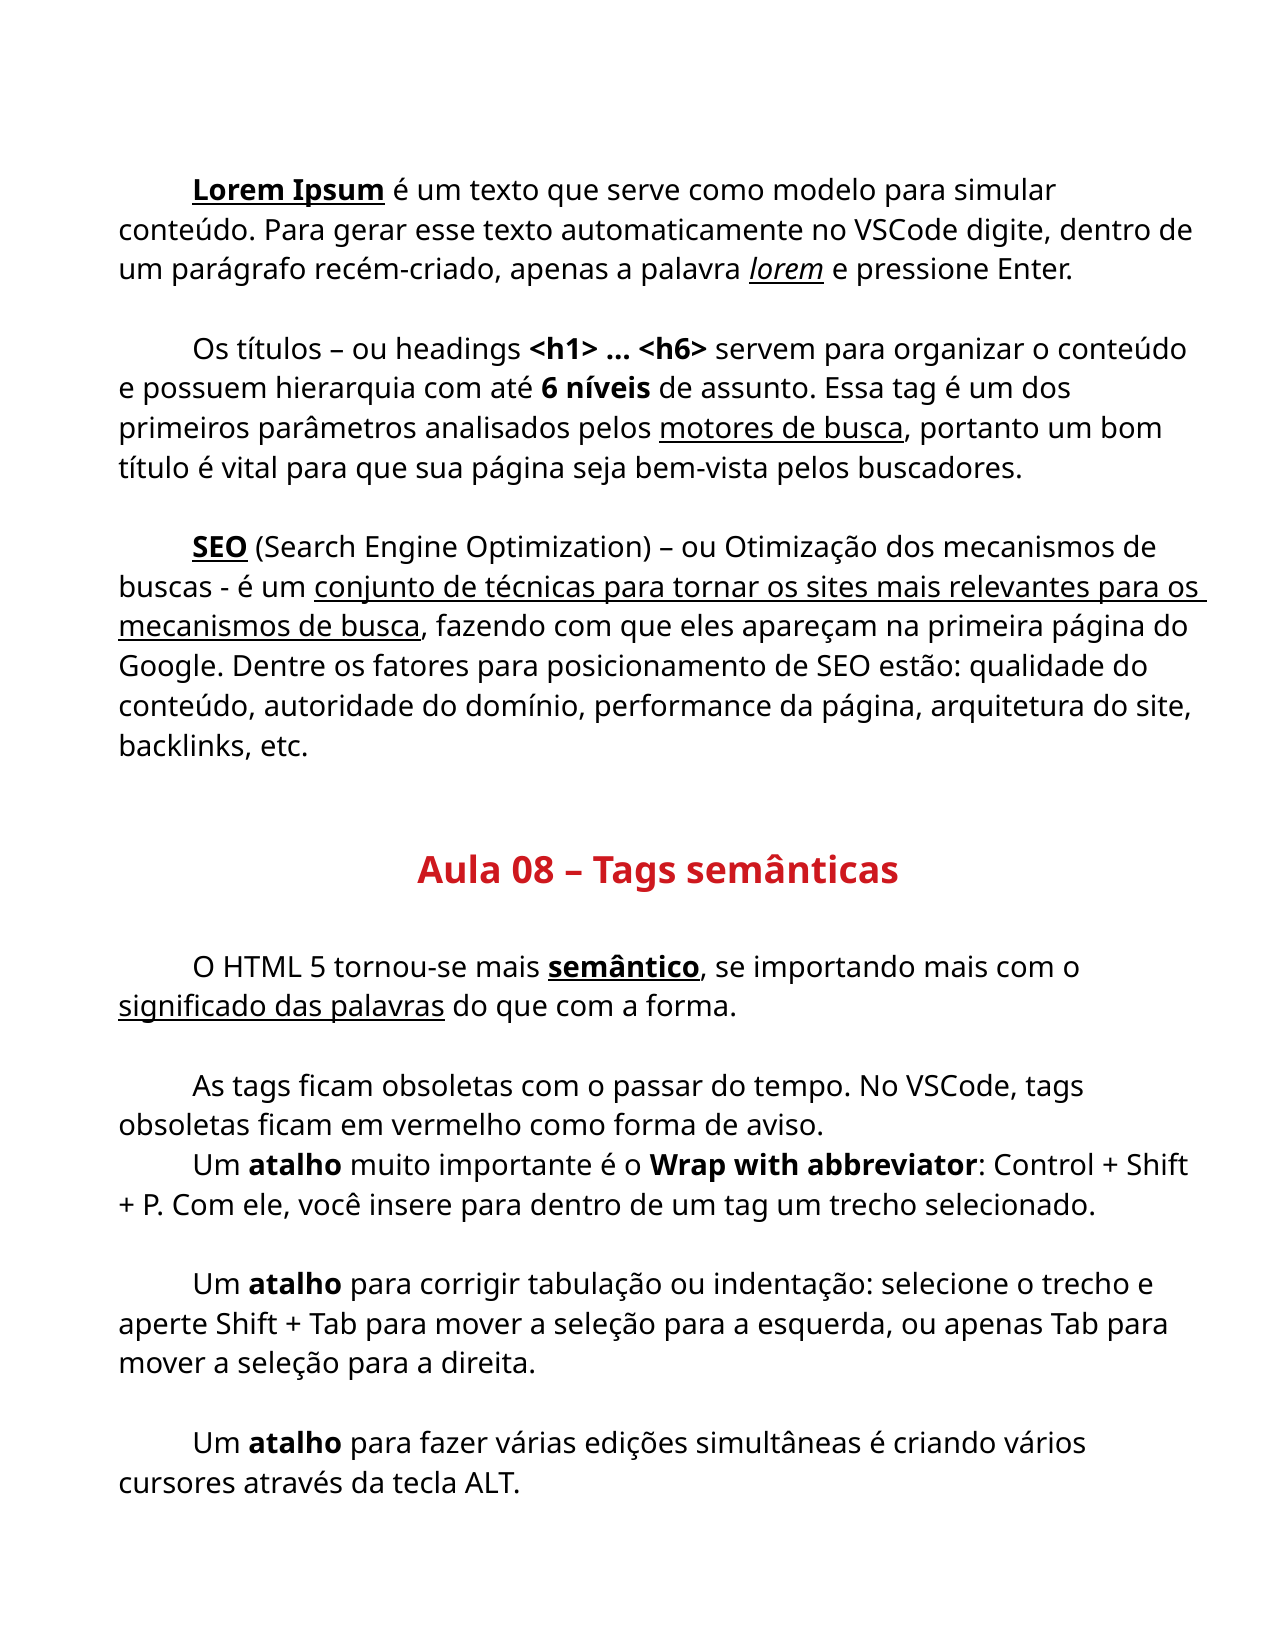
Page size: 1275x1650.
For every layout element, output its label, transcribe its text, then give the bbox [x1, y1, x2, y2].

text Um atalho para fazer várias edições simultâneas é criando vários cursores através da tecla ALT. [118, 1422, 1198, 1502]
text Um atalho muito importante é o Wrap with abbreviator: Control + Shift + P. Com ele, você insere para dentro de um tag um trecho selecionado. [118, 1144, 1198, 1224]
text As tags ficam obsoletas com o passar do tempo. No VSCode, tags obsoletas ficam em vermelho como forma de aviso. [118, 1065, 1198, 1144]
text Lorem Ipsum é um texto que serve como modelo para simular conteúdo. Para gerar esse texto automaticamente no VSCode digite, dentro de um parágrafo recém-criado, apenas a palavra lorem e pressione Enter. [118, 169, 1198, 288]
text Os títulos – ou headings <h1> … <h6> servem para organizar o conteúdo e possuem hierarquia com até 6 níveis de assunto. Essa tag é um dos primeiros parâmetros analisados pelos motores de busca, portanto um bom título é vital para que sua página seja bem-vista pelos buscadores. [118, 328, 1198, 487]
text O HTML 5 tornou-se mais semântico, se importando mais com o significado das palavras do que com a forma. [118, 946, 1198, 1025]
text Um atalho para corrigir tabulação ou indentação: selecione o trecho e aperte Shift + Tab para mover a seleção para a esquerda, ou apenas Tab para mover a seleção para a direita. [118, 1263, 1198, 1382]
text Aula 08 – Tags semânticas [118, 844, 1198, 895]
text SEO (Search Engine Optimization) – ou Otimização dos mecanismos de buscas - é um conjunto de técnicas para tornar os sites mais relevantes para os mecanismos de busca, fazendo com que eles apareçam na primeira página do Google. Dentre os fatores para posicionamento de SEO estão: qualidade do conteúdo, autoridade do domínio, performance da página, arquitetura do site, backlinks, etc. [118, 526, 1222, 764]
